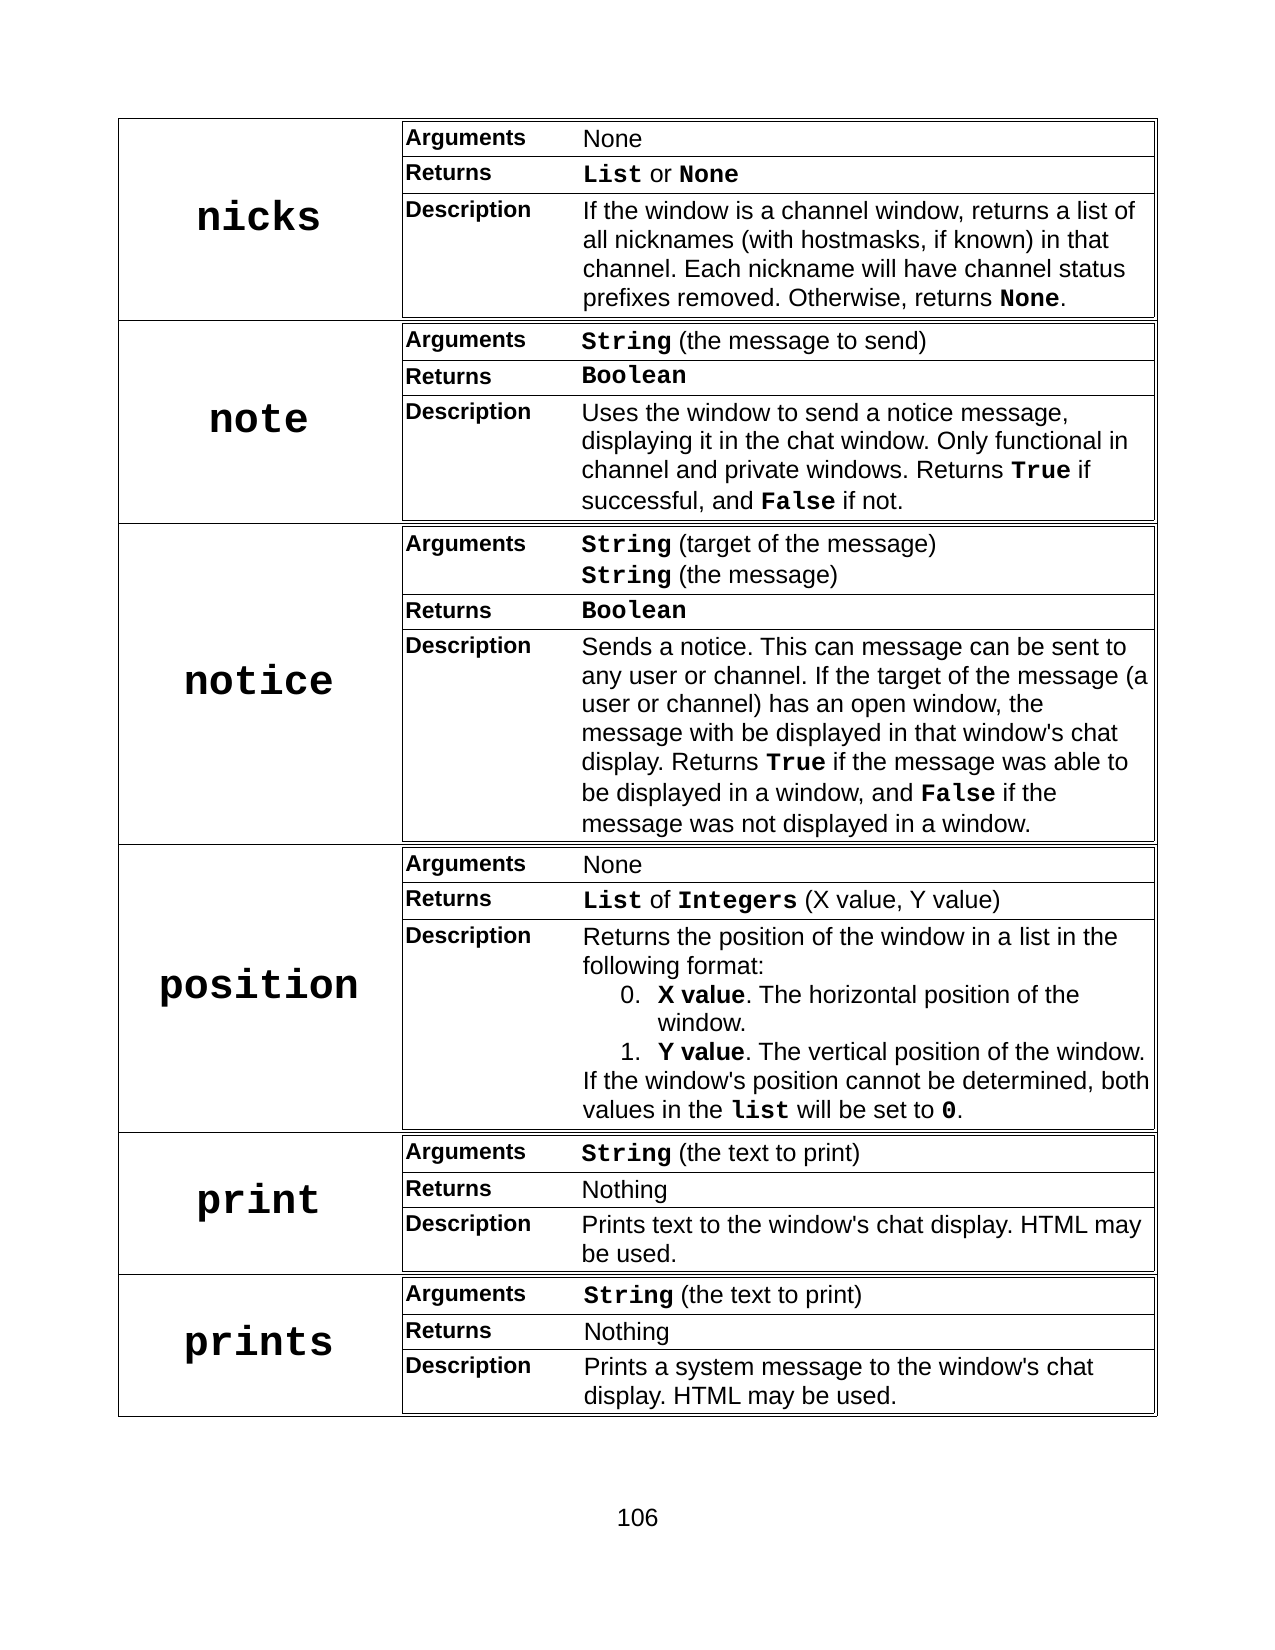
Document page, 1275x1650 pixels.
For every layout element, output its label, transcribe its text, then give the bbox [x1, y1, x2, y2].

table_cell Nothing [578, 1173, 1154, 1207]
table_cell [399, 1275, 1157, 1416]
table_cell Prints a system message to the window's chat display. HTML may be used. [581, 1350, 1154, 1412]
table_cell position [119, 845, 399, 1132]
table_cell Returns [403, 1173, 578, 1207]
table_header None [580, 848, 1154, 882]
table_cell Description [403, 194, 580, 317]
table_cell [399, 321, 1157, 523]
table_cell If the window is a channel window, returns a list of all nicknames (with hostmasks, if known) in that channel. Each nickname will have channel status prefixes removed. Otherwise, returns None. [580, 194, 1154, 317]
table_cell [399, 524, 1157, 844]
table_header String (the text to print) [578, 1136, 1154, 1172]
table_cell List or None [580, 157, 1154, 193]
table_cell notice [119, 524, 399, 844]
table_cell Returns [403, 361, 578, 394]
table_header Arguments [403, 324, 578, 360]
table_cell Boolean [578, 361, 1154, 394]
table_cell Returns [403, 595, 578, 629]
table_cell Prints text to the window's chat display. HTML may be used. [578, 1208, 1154, 1271]
table_cell Returns the position of the window in a list in the following format: X value. The horizontal position of the window. Y value. The vertical position of the window. If the window's position cannot be determined, both values in the list will be set to 0. [580, 920, 1154, 1128]
table_cell Sends a notice. This can message can be sent to any user or channel. If the target of the message (a user or channel) has an open window, the message with be displayed in that window's chat display. Returns True if the message was able to be displayed in a window, and False if the message was not displayed in a window. [578, 630, 1154, 841]
table_cell Returns [403, 1315, 581, 1349]
table_header String (the text to print) [581, 1278, 1154, 1314]
table_cell Returns [403, 157, 580, 193]
table_cell [399, 1133, 1157, 1274]
table_cell Description [403, 1208, 578, 1271]
table_cell List of Integers (X value, Y value) [580, 883, 1154, 919]
table_header String (the message to send) [578, 324, 1154, 360]
table_cell Description [403, 1350, 581, 1412]
table_cell Boolean [578, 595, 1154, 629]
table_cell nicks [119, 119, 399, 320]
table_cell print [119, 1133, 399, 1274]
table_cell note [119, 321, 399, 523]
table_cell [399, 845, 1157, 1132]
table_header Arguments [403, 527, 578, 594]
table_cell prints [119, 1275, 399, 1416]
table_header Arguments [403, 848, 580, 882]
table_header Arguments [403, 122, 580, 156]
table_cell [399, 119, 1157, 320]
table_cell Uses the window to send a notice message, displaying it in the chat window. Only functional in channel and private windows. Returns True if successful, and False if not. [578, 396, 1154, 520]
table_cell Returns [403, 883, 580, 919]
table_cell Description [403, 630, 578, 841]
table_header String (target of the message) String (the message) [578, 527, 1154, 594]
table_cell Description [403, 920, 580, 1128]
table_header Arguments [403, 1136, 578, 1172]
table_header None [580, 122, 1154, 156]
table_cell Description [403, 396, 578, 520]
table_cell Nothing [581, 1315, 1154, 1349]
table_header Arguments [403, 1278, 581, 1314]
